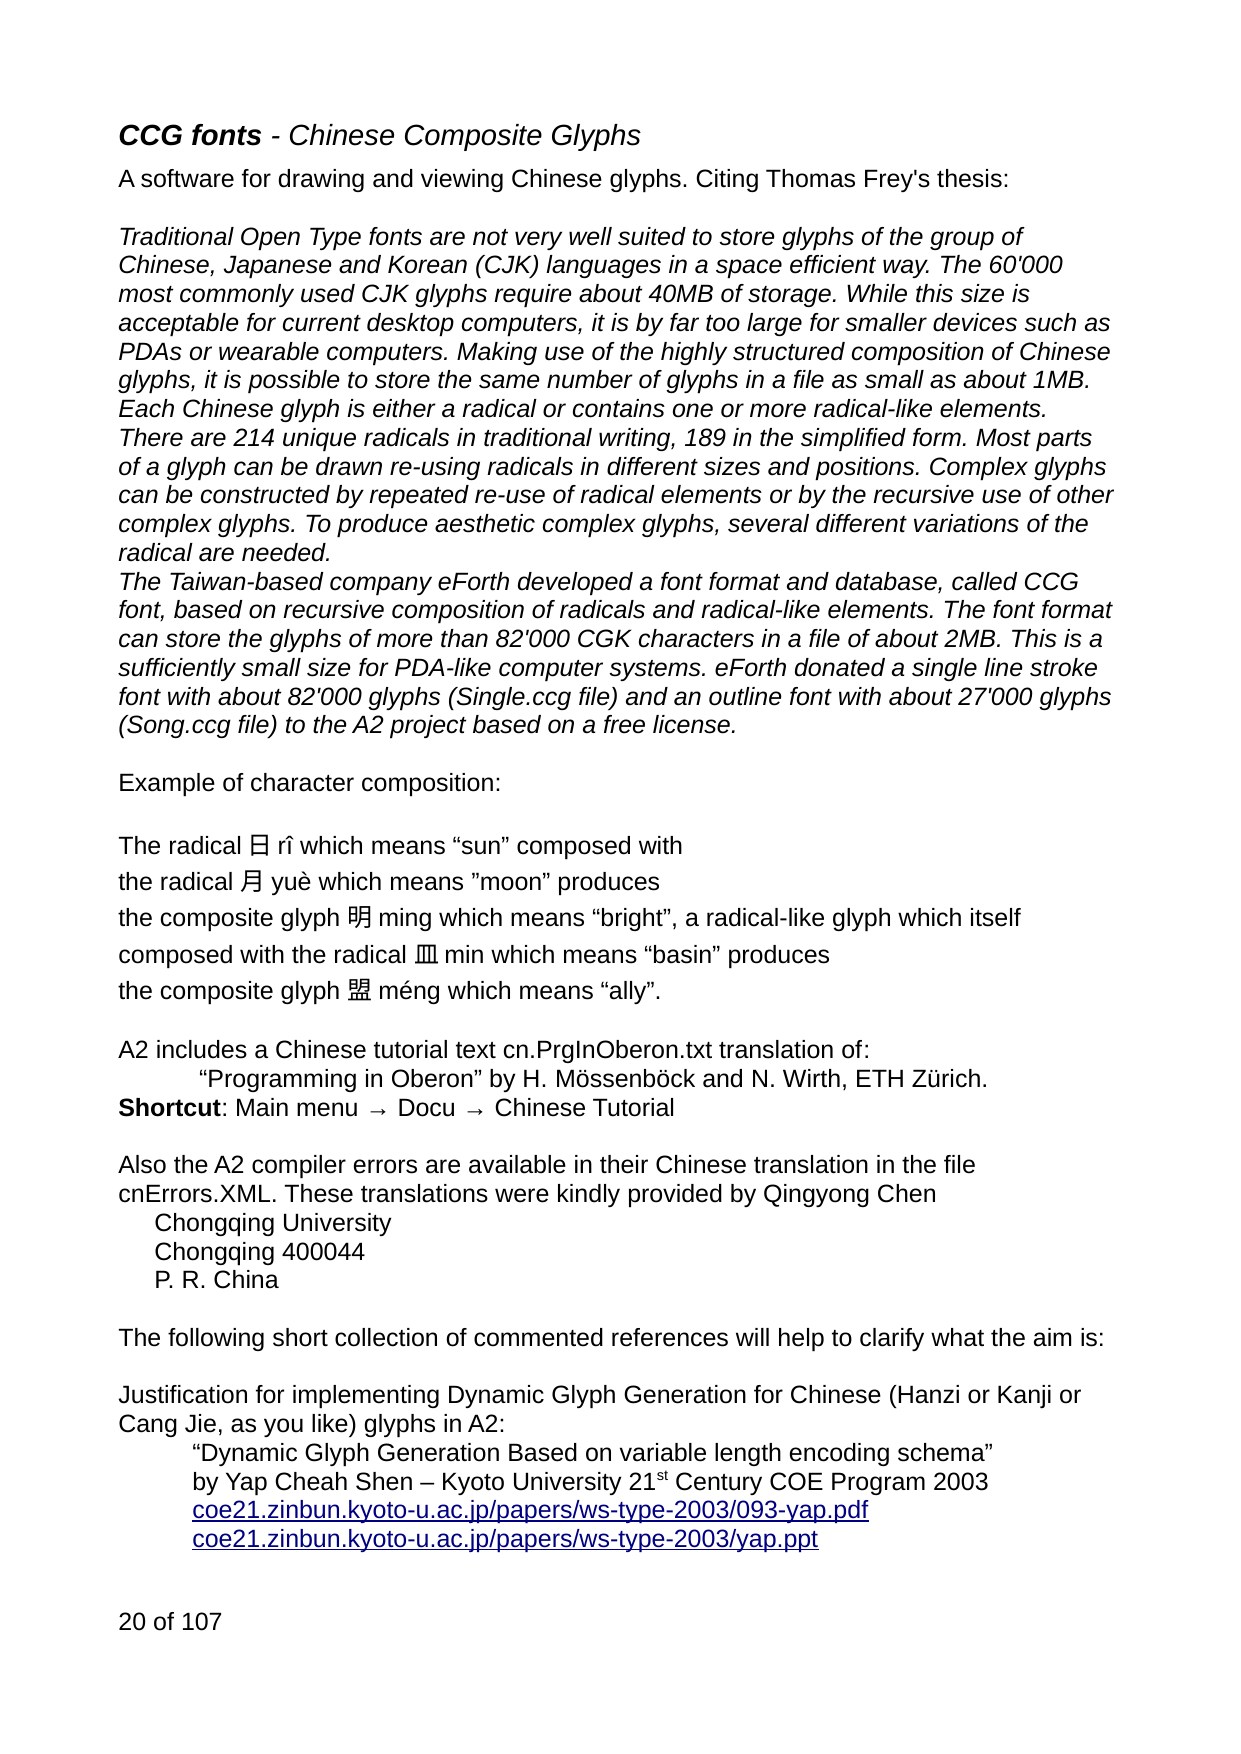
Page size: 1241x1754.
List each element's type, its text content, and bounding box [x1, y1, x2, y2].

text the radical 月 yuè which means ”moon” produces [118, 862, 1122, 898]
text the composite glyph 盟 méng which means “ally”. [118, 970, 1122, 1007]
text coe21.zinbun.kyoto-u.ac.jp/papers/ws-type-2003/093-yap.pdf [192, 1495, 1122, 1524]
text Example of character composition: [118, 768, 1122, 797]
text coe21.zinbun.kyoto-u.ac.jp/papers/ws-type-2003/yap.ppt [192, 1524, 1122, 1553]
text the composite glyph 明 ming which means “bright”, a radical-like glyph which itself composed with the radical 皿min which means “basin” produces [118, 898, 1122, 970]
text A2 includes a Chinese tutorial text cn.PrgInOberon.txt translation of: [118, 1035, 1122, 1064]
text The following short collection of commented references will help to clarify what the aim is: [118, 1323, 1122, 1352]
text Also the A2 compiler errors are available in their Chinese translation in the file cnErrors.XML. These translations were kindly provided by Qingyong Chen Chongqing University Chongqing 400044 P. R. China [118, 1150, 1122, 1294]
text “Dynamic Glyph Generation Based on variable length encoding schema” [192, 1438, 1122, 1467]
text Shortcut: Main menu → Docu → Chinese Tutorial [118, 1093, 1122, 1122]
text The radical日 rî which means “sun” composed with [118, 825, 1122, 862]
subtitle CCG fonts - Chinese Composite Glyphs [118, 118, 1122, 152]
text The Taiwan-based company eForth developed a font format and database, called CCG font, based on recursive composition of radicals and radical-like elements. The font format can store the glyphs of more than 82'000 CGK characters in a file of about 2MB. This is a sufficiently small size for PDA-like computer systems. eForth donated a single line stroke font with about 82'000 glyphs (Single.ccg file) and an outline font with about 27'000 glyphs (Song.ccg file) to the A2 project based on a free license. [118, 567, 1122, 739]
text Traditional Open Type fonts are not very well suited to store glyphs of the group of Chinese, Japanese and Korean (CJK) languages in a space efficient way. The 60'000 most commonly used CJK glyphs require about 40MB of storage. While this size is acceptable for current desktop computers, it is by far too large for smaller devices such as PDAs or wearable computers. Making use of the highly structured composition of Chinese glyphs, it is possible to store the same number of glyphs in a file as small as about 1MB. [118, 222, 1122, 394]
text by Yap Cheah Shen – Kyoto University 21st Century COE Program 2003 [192, 1467, 1122, 1495]
text Each Chinese glyph is either a radical or contains one or more radical-like elements. There are 214 unique radicals in traditional writing, 189 in the simplified form. Most parts of a glyph can be drawn re-using radicals in different sizes and positions. Complex glyphs can be constructed by repeated re-use of radical elements or by the recursive use of other complex glyphs. To produce aesthetic complex glyphs, several different variations of the radical are needed. [118, 394, 1122, 567]
text Justification for implementing Dynamic Glyph Generation for Chinese (Hanzi or Kanji or Cang Jie, as you like) glyphs in A2: [118, 1380, 1122, 1438]
text “Programming in Oberon” by H. Mössenböck and N. Wirth, ETH Zürich. [118, 1064, 1122, 1093]
text A software for drawing and viewing Chinese glyphs. Citing Thomas Frey's thesis: [118, 164, 1122, 193]
